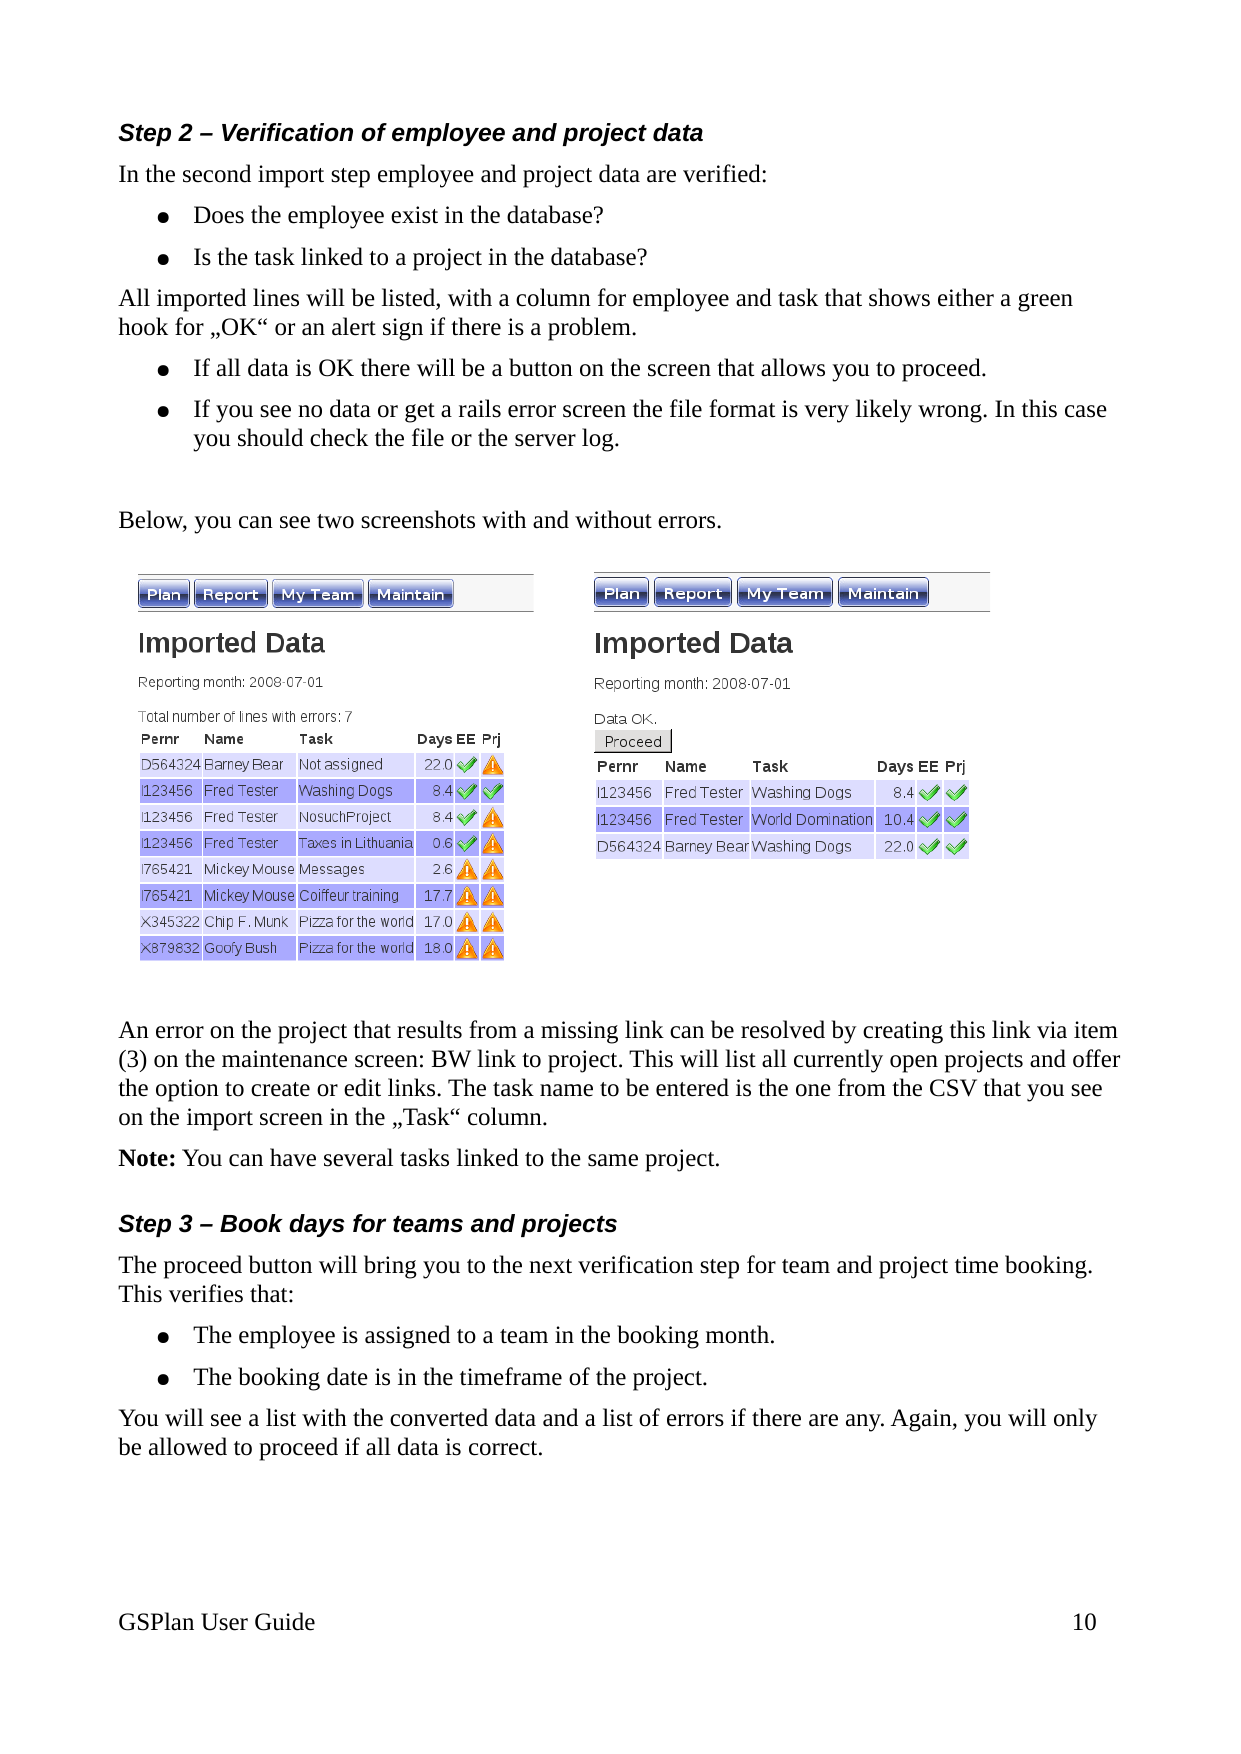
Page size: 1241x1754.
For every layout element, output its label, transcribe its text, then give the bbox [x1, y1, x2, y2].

text The proceed button will bring you to the next verification step for team and project time booking. This verifies that: [118, 1250, 1122, 1308]
list If you see no data or get a rails error screen the file format is very likely wrong. In this case you should check the file or the server log. [156, 394, 1122, 452]
text Note: You can have several tasks linked to the same project. [118, 1143, 1122, 1172]
list If all data is OK there will be a button on the screen that allows you to proceed. [156, 353, 1122, 382]
text Below, you can see two screenshots with and without errors. [118, 505, 1122, 534]
list Is the task linked to a project in the database? [156, 242, 1122, 270]
subtitle Step 3 – Book days for teams and projects [118, 1209, 1122, 1238]
list The employee is assigned to a team in the booking month. [156, 1320, 1122, 1349]
list Does the employee exist in the database? [156, 200, 1122, 229]
text You will see a list with the converted data and a list of errors if there are any. Again, you will only be allowed to proceed if all data is correct. [118, 1403, 1122, 1460]
list The booking date is in the timeframe of the project. [156, 1362, 1122, 1390]
text All imported lines will be listed, with a column for employee and task that shows either a green hook for „OK“ or an alert sign if there is a problem. [118, 283, 1122, 340]
text An error on the project that results from a missing link can be resolved by creating this link via item (3) on the maintenance screen: BW link to project. This will list all currently open projects and offer the option to create or edit links. The task name to be entered is the one from the CSV that you see on the import screen in the „Task“ column. [118, 1016, 1122, 1131]
text In the second import step employee and project data are verified: [118, 159, 1122, 188]
subtitle Step 2 – Verification of employee and project data [118, 118, 1122, 147]
picture [588, 566, 990, 878]
picture [132, 565, 534, 975]
